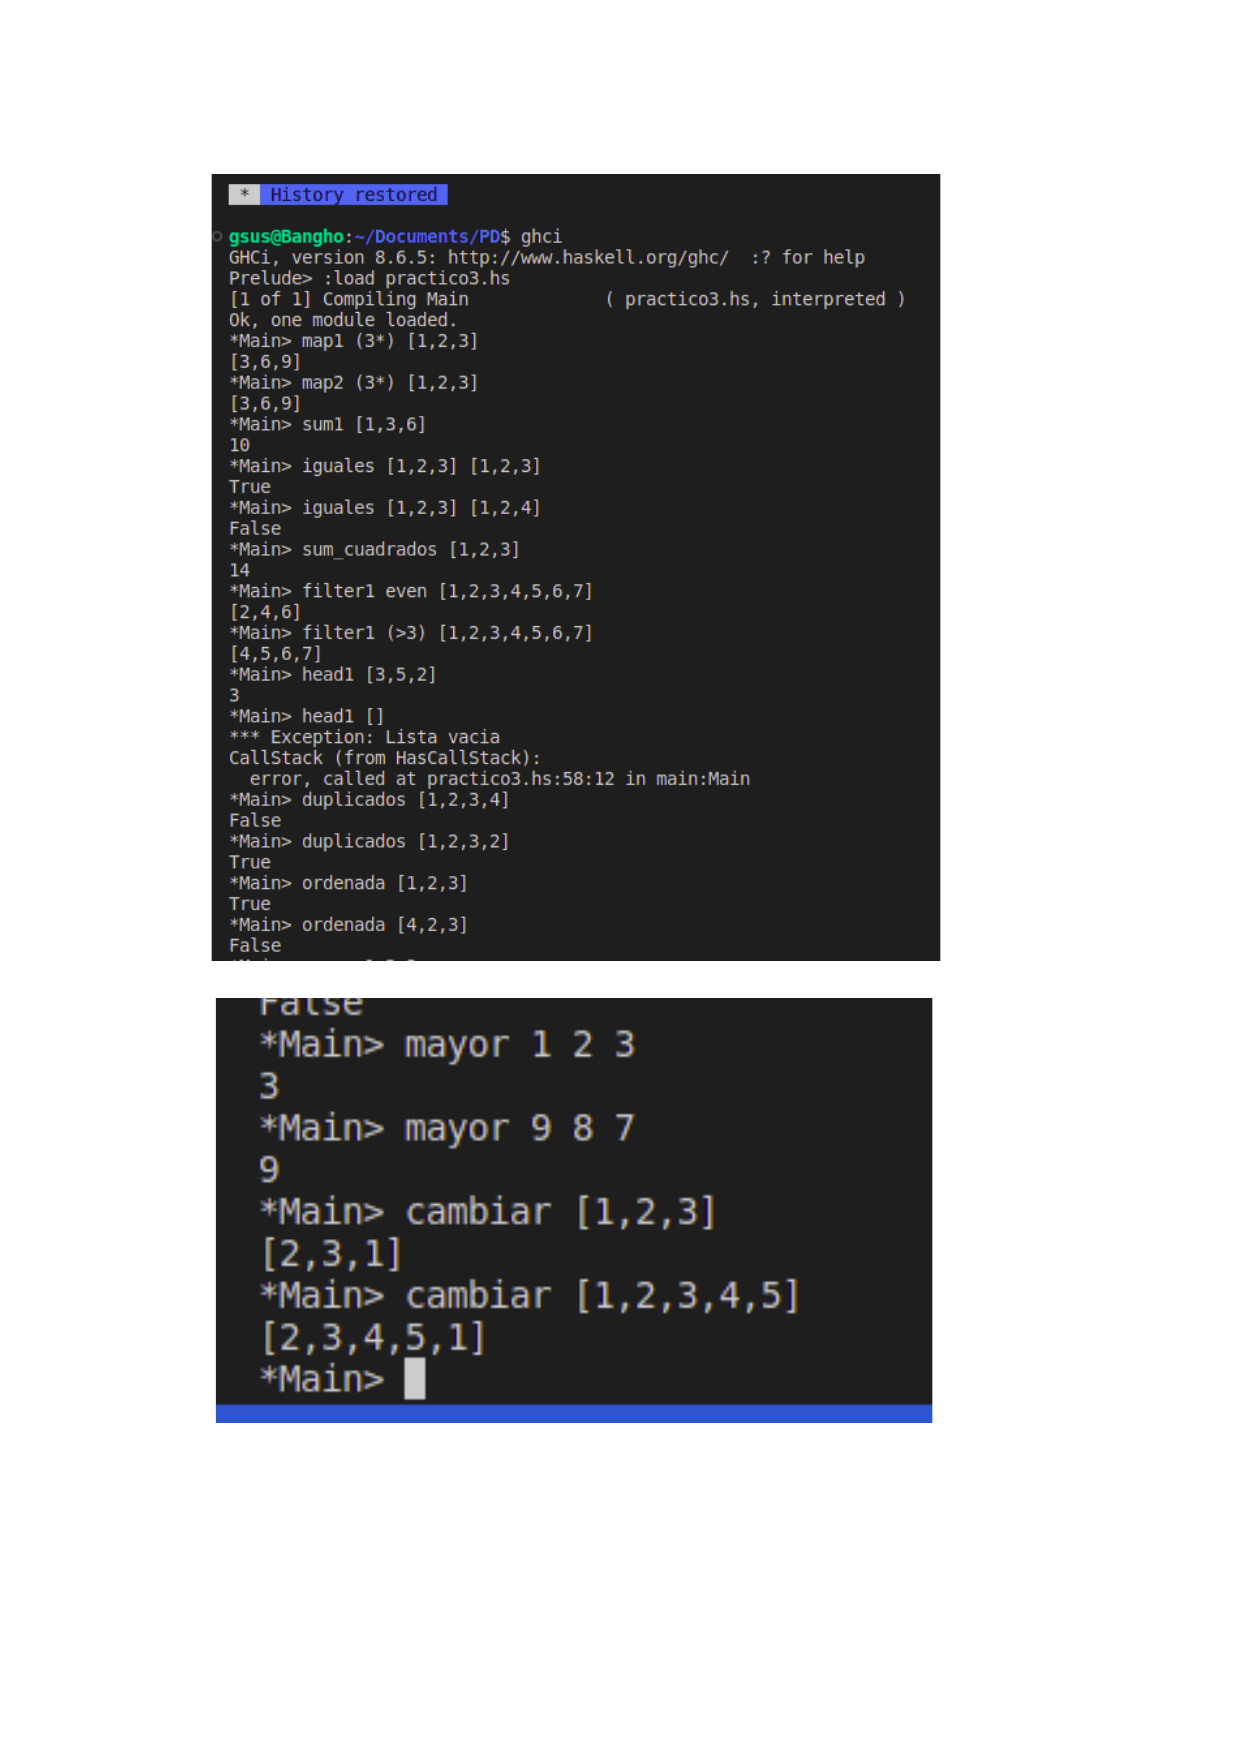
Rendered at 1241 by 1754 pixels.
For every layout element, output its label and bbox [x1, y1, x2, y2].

picture [211, 174, 896, 961]
picture [215, 1355, 554, 1423]
